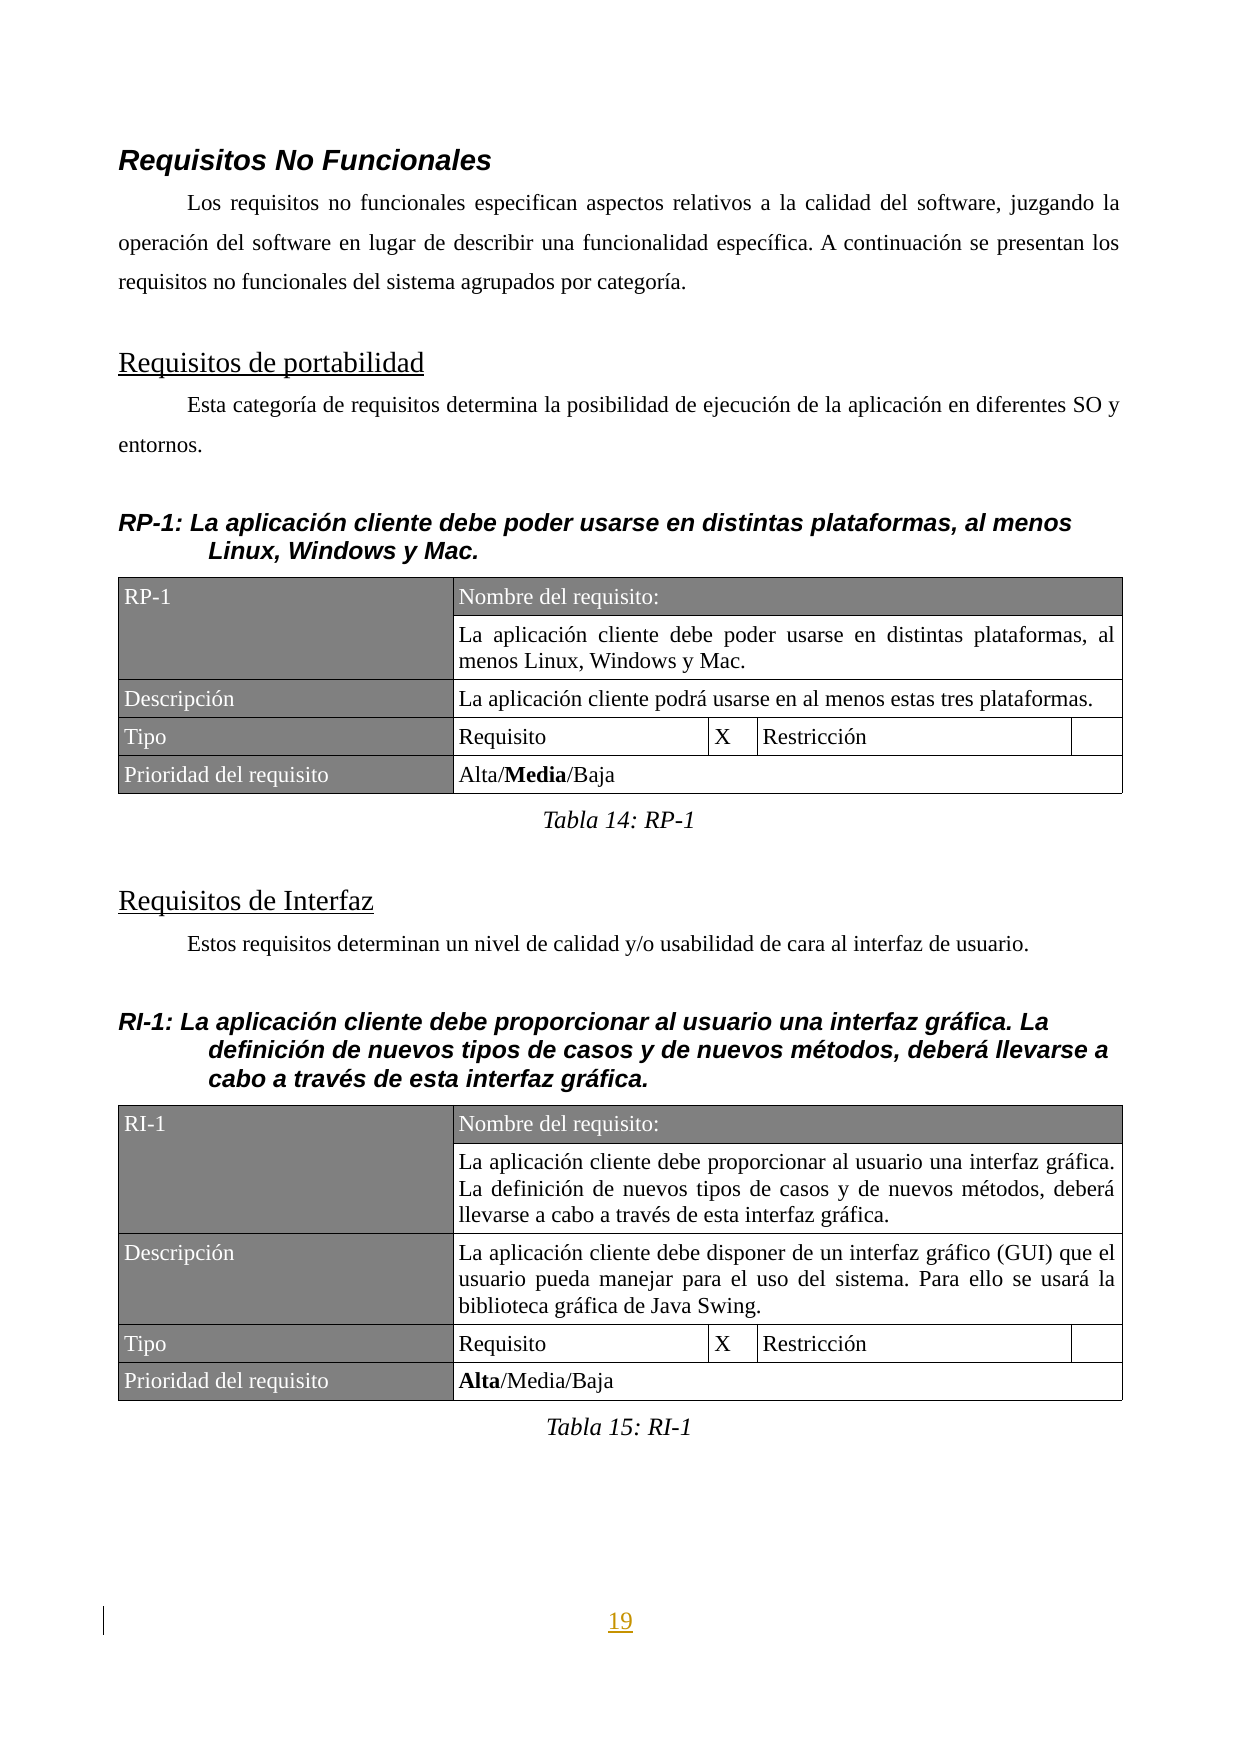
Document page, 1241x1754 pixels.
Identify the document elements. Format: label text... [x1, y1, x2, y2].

table_header RP-1 [119, 578, 453, 679]
table_cell Tipo [119, 718, 453, 755]
text Tabla 14: RP-1 [118, 806, 1122, 834]
table_cell Restricción [758, 718, 1071, 755]
text Estos requisitos determinan un nivel de calidad y/o usabilidad de cara al interfaz de usuario. [118, 929, 1122, 956]
text Los requisitos no funcionales especifican aspectos relativos a la calidad del software, juzgando la operación del software en lugar de describir una funcionalidad específica. A continuación se presentan los requisitos no funcionales del sistema agrupados por categoría. [118, 189, 1122, 294]
subtitle Requisitos de portabilidad [118, 345, 1122, 379]
table_cell Alta/Media/Baja [454, 756, 1122, 793]
table_cell X [709, 1325, 757, 1362]
table_header Nombre del requisito: [454, 578, 1122, 615]
table_cell Prioridad del requisito [119, 756, 453, 793]
table_cell La aplicación cliente debe proporcionar al usuario una interfaz gráfica. La definición de nuevos tipos de casos y de nuevos métodos, deberá llevarse a cabo a través de esta interfaz gráfica. [454, 1144, 1122, 1233]
text Esta categoría de requisitos determina la posibilidad de ejecución de la aplicación en diferentes SO y entornos. [118, 391, 1122, 457]
table_cell [1072, 1325, 1122, 1362]
subtitle RI-1: La aplicación cliente debe proporcionar al usuario una interfaz gráfica. La definición de nuevos tipos de casos y de nuevos métodos, deberá llevarse a cabo a través de esta interfaz gráfica. [118, 1007, 1122, 1092]
table_cell Descripción [119, 1234, 453, 1324]
subtitle Requisitos de Interfaz [118, 883, 1122, 917]
table_cell La aplicación cliente debe disponer de un interfaz gráfico (GUI) que el usuario pueda manejar para el uso del sistema. Para ello se usará la biblioteca gráfica de Java Swing. [454, 1234, 1122, 1324]
table_cell Prioridad del requisito [119, 1363, 453, 1400]
table_cell La aplicación cliente debe poder usarse en distintas plataformas, al menos Linux, Windows y Mac. [454, 616, 1122, 679]
subtitle RP-1: La aplicación cliente debe poder usarse en distintas plataformas, al menos Linux, Windows y Mac. [118, 508, 1122, 565]
table_header RI-1 [119, 1106, 453, 1233]
table_header Nombre del requisito: [454, 1106, 1122, 1143]
table_cell Requisito [454, 718, 708, 755]
table_cell Requisito [454, 1325, 708, 1362]
table_cell Tipo [119, 1325, 453, 1362]
table_cell Alta/Media/Baja [454, 1363, 1122, 1400]
table_cell [1072, 718, 1122, 755]
table_cell Descripción [119, 680, 453, 717]
table_cell X [709, 718, 757, 755]
table_cell La aplicación cliente podrá usarse en al menos estas tres plataformas. [454, 680, 1122, 717]
table_cell Restricción [758, 1325, 1071, 1362]
subtitle Requisitos No Funcionales [118, 143, 1122, 177]
text Tabla 15: RI-1 [118, 1412, 1122, 1441]
